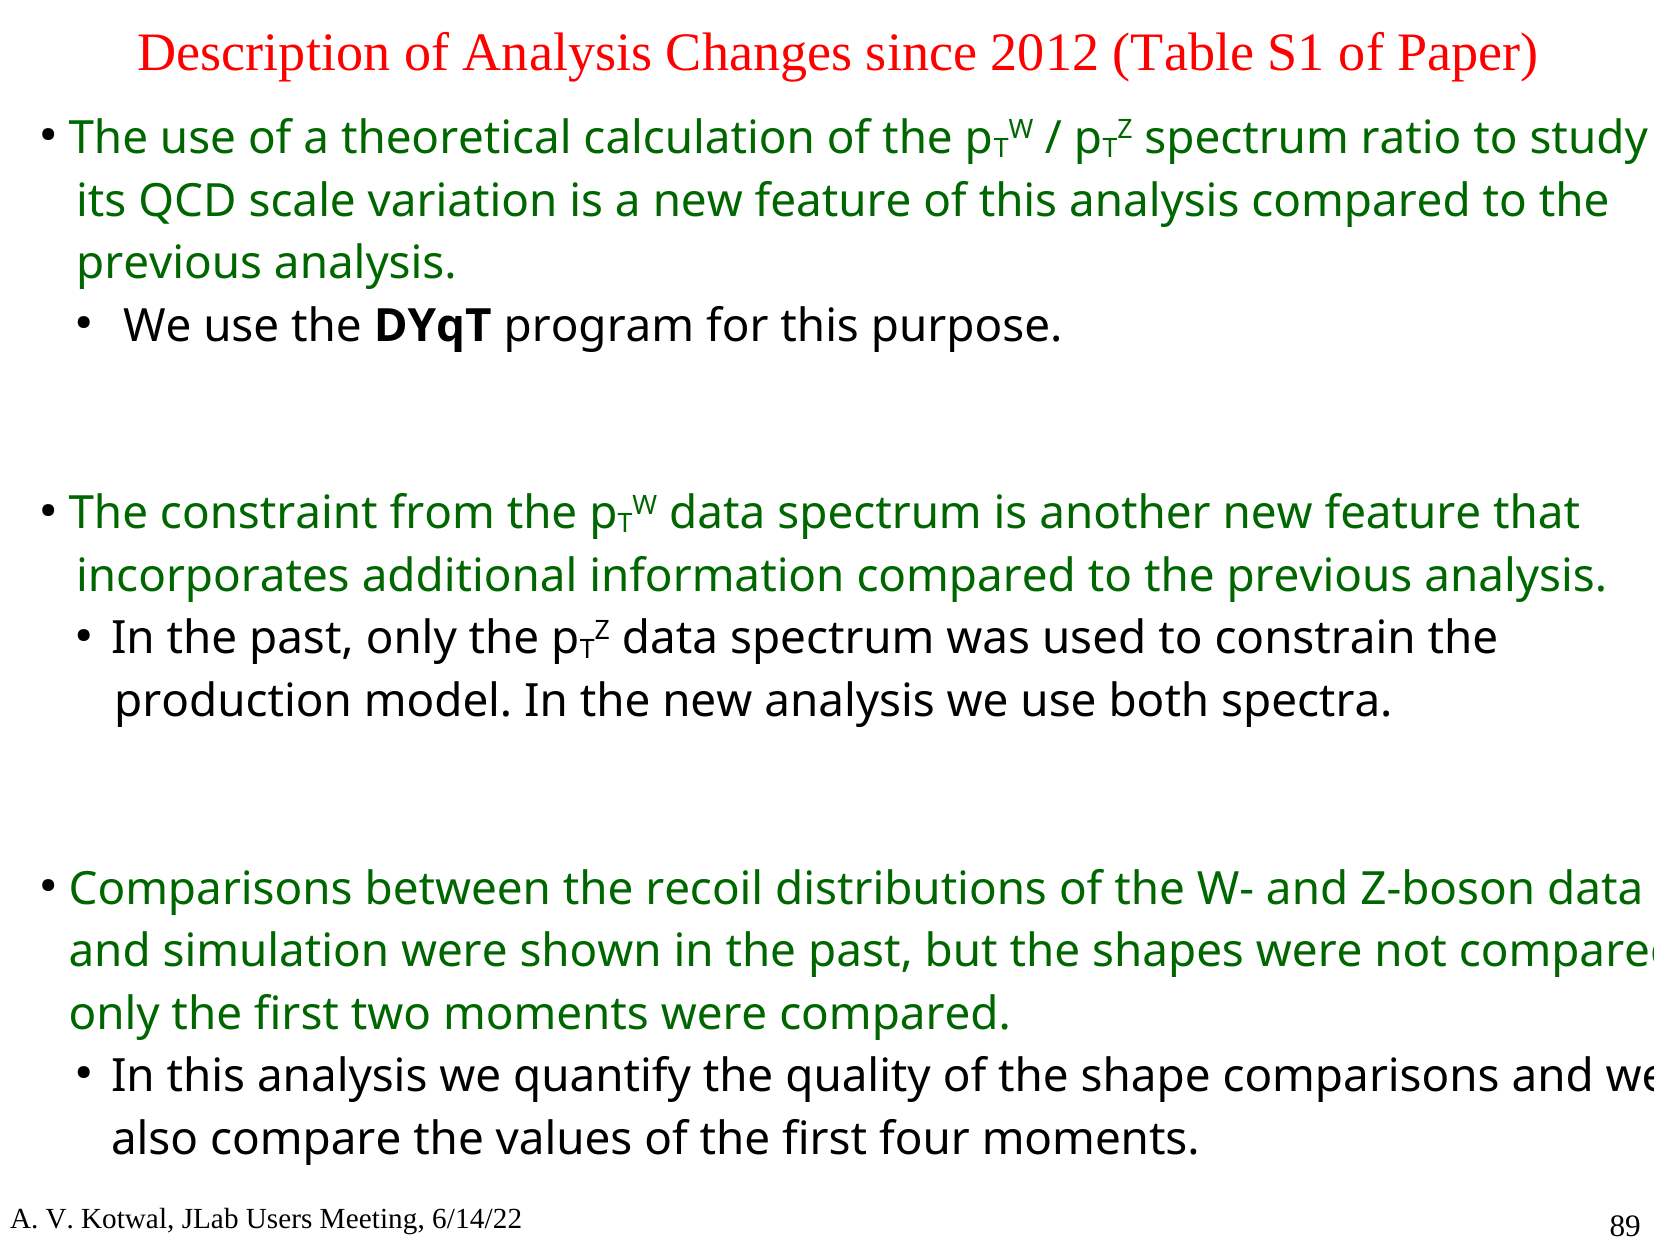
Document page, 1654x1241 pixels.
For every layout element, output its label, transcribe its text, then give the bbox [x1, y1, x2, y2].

text_box The use of a theoretical calculation of the pTW / pTZ spectrum ratio to study its QCD scale variation is a new feature of this analysis compared to the previous analysis. We use the DYqT program for this purpose. The constraint from the pTW data spectrum is another new feature that incorporates additional information compared to the previous analysis. In the past, only the pTZ data spectrum was used to constrain the production model. In the new analysis we use both spectra. Comparisons between the recoil distributions of the W- and Z-boson data and simulation were shown in the past, but the shapes were not compared, only the first two moments were compared. In this analysis we quantify the quality of the shape comparisons and we also compare the values of the first four moments. [40, 104, 1654, 1193]
title Description of Analysis Changes since 2012 (Table S1 of Paper) [133, 17, 1546, 104]
